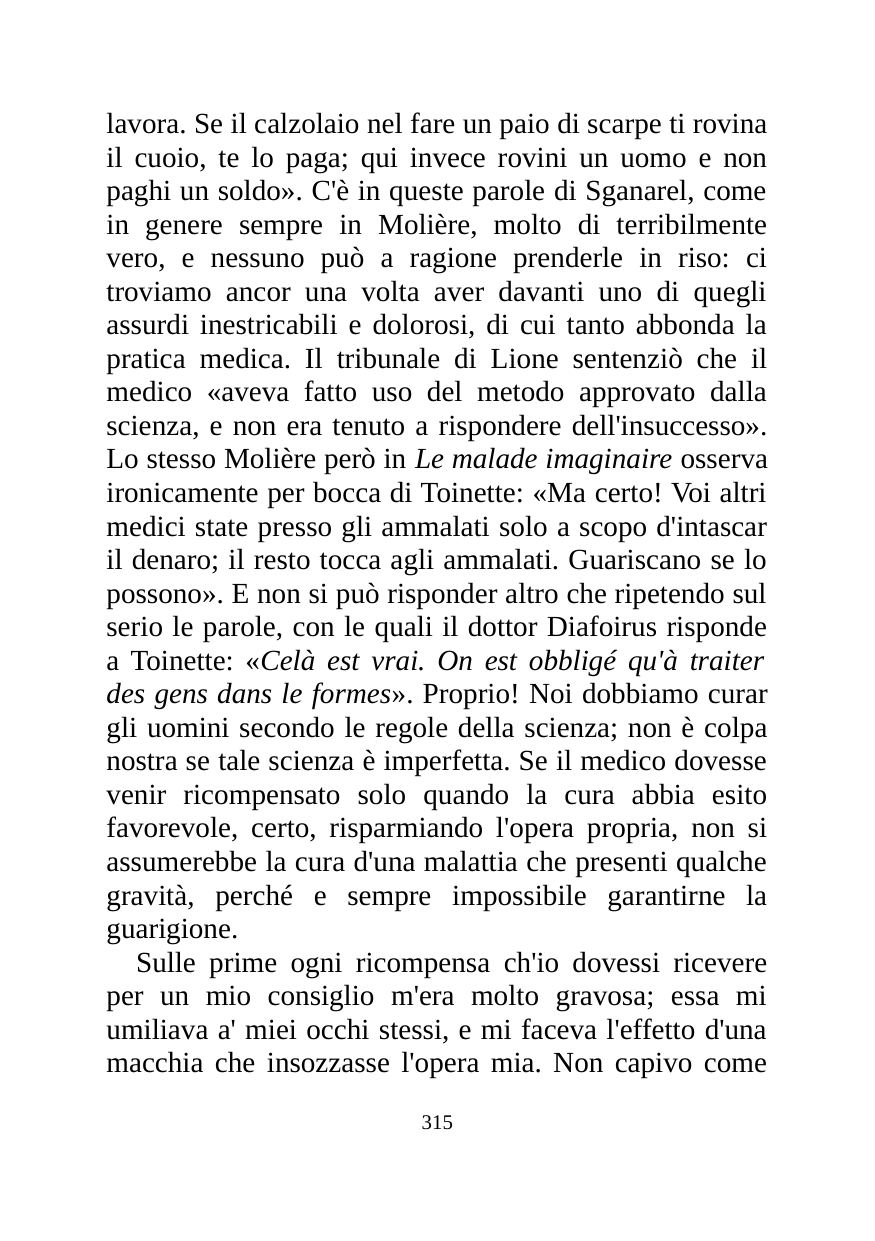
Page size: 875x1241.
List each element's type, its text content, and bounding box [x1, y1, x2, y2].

text Sulle prime ogni ricompensa ch'io dovessi ricevere per un mio consiglio m'era molto gravosa; essa mi umiliava a' miei occhi stessi, e mi faceva l'effetto d'una macchia che insozzasse l'opera mia. Non capivo come [106, 945, 768, 1079]
text lavora. Se il calzolaio nel fare un paio di scarpe ti rovina il cuoio, te lo paga; qui invece rovini un uomo e non paghi un soldo». C'è in queste parole di Sganarel, come in genere sempre in Molière, molto di terribilmente vero, e nessuno può a ragione prenderle in riso: ci troviamo ancor una volta aver davanti uno di quegli assurdi inestricabili e dolorosi, di cui tanto abbonda la pratica medica. Il tribunale di Lione sentenziò che il medico «aveva fatto uso del metodo approvato dalla scienza, e non era tenuto a rispondere dell'insuccesso». Lo stesso Molière però in Le malade imaginaire osserva ironicamente per bocca di Toinette: «Ma certo! Voi altri medici state presso gli ammalati solo a scopo d'intascar il denaro; il resto tocca agli ammalati. Guariscano se lo possono». E non si può risponder altro che ripetendo sul serio le parole, con le quali il dottor Diafoirus risponde a Toinette: «Celà est vrai. On est obbligé qu'à traiter des gens dans le formes». Proprio! Noi dobbiamo curar gli uomini secondo le regole della scienza; non è colpa nostra se tale scienza è imperfetta. Se il medico dovesse venir ricompensato solo quando la cura abbia esito favorevole, certo, risparmiando l'opera propria, non si assumerebbe la cura d'una malattia che presenti qualche gravità, perché e sempre impossibile garantirne la guarigione. [106, 106, 768, 945]
